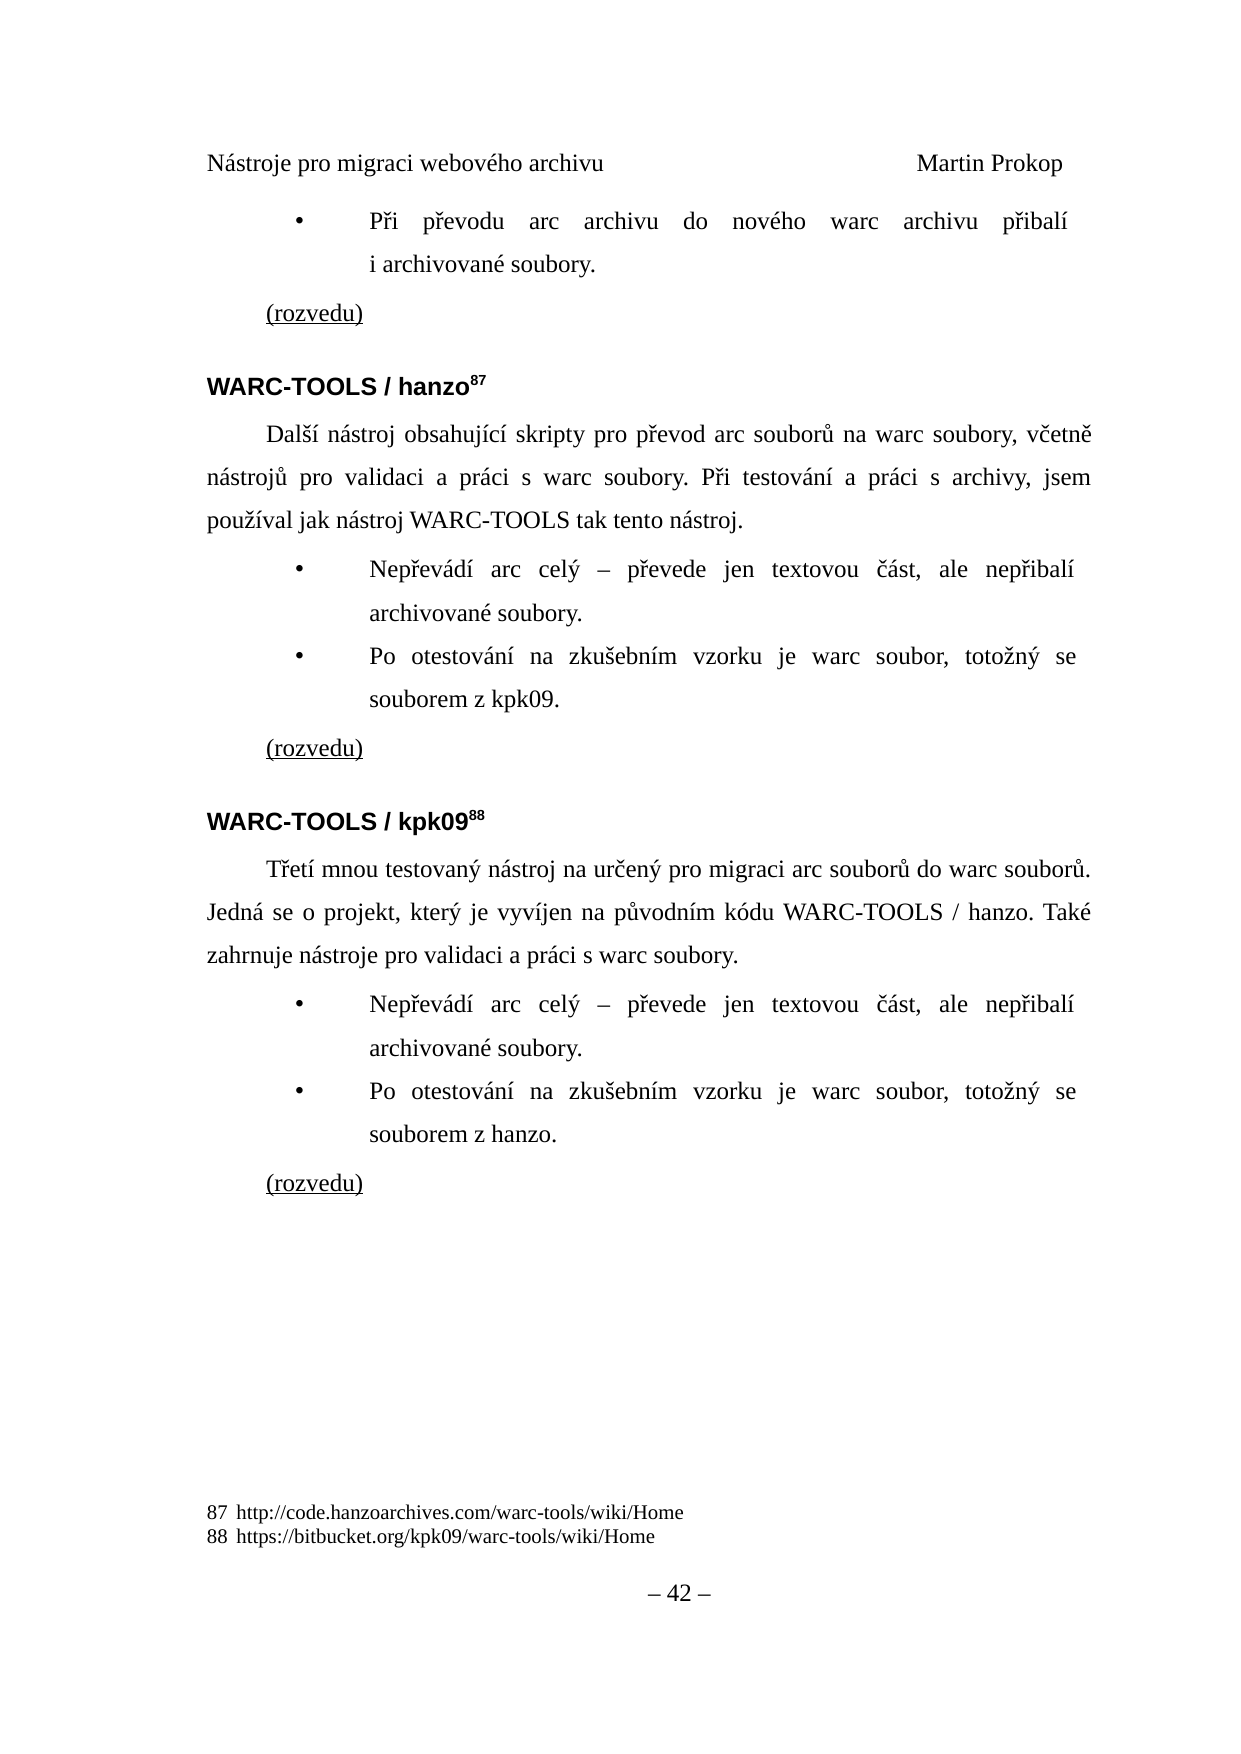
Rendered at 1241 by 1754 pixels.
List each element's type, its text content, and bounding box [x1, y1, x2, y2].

subtitle WARC-TOOLS / hanzo [207, 372, 1093, 401]
subtitle WARC-TOOLS / kpk09 [207, 807, 1093, 836]
text https://bitbucket.org/kpk09/warc-tools/wiki/Home [207, 1524, 1093, 1548]
text Třetí mnou testovaný nástroj na určený pro migraci arc souborů do warc souborů. Jedná se o projekt, který je vyvíjen na původním kódu WARC-TOOLS / hanzo. Také zahrnuje nástroje pro validaci a práci s warc soubory. [207, 854, 1093, 969]
text (rozvedu) [207, 1168, 1093, 1197]
list Po otestování na zkušebním vzorku je warc soubor, totožný se souborem z hanzo. [295, 1076, 1093, 1148]
list Nepřevádí arc celý – převede jen textovou část, ale nepřibalí archivované soubory. [295, 554, 1093, 626]
text Další nástroj obsahující skripty pro převod arc souborů na warc soubory, včetně nástrojů pro validaci a práci s warc soubory. Při testování a práci s archivy, jsem používal jak nástroj WARC-TOOLS tak tento nástroj. [207, 419, 1093, 534]
text http://code.hanzoarchives.com/warc-tools/wiki/Home [207, 1500, 1093, 1524]
text (rozvedu) [207, 733, 1093, 762]
list Po otestování na zkušebním vzorku je warc soubor, totožný se souborem z kpk09. [295, 641, 1093, 713]
list Při převodu arc archivu do nového warc archivu přibalí i archivované soubory. [295, 206, 1093, 278]
text (rozvedu) [207, 298, 1093, 327]
list Nepřevádí arc celý – převede jen textovou část, ale nepřibalí archivované soubory. [295, 989, 1093, 1061]
